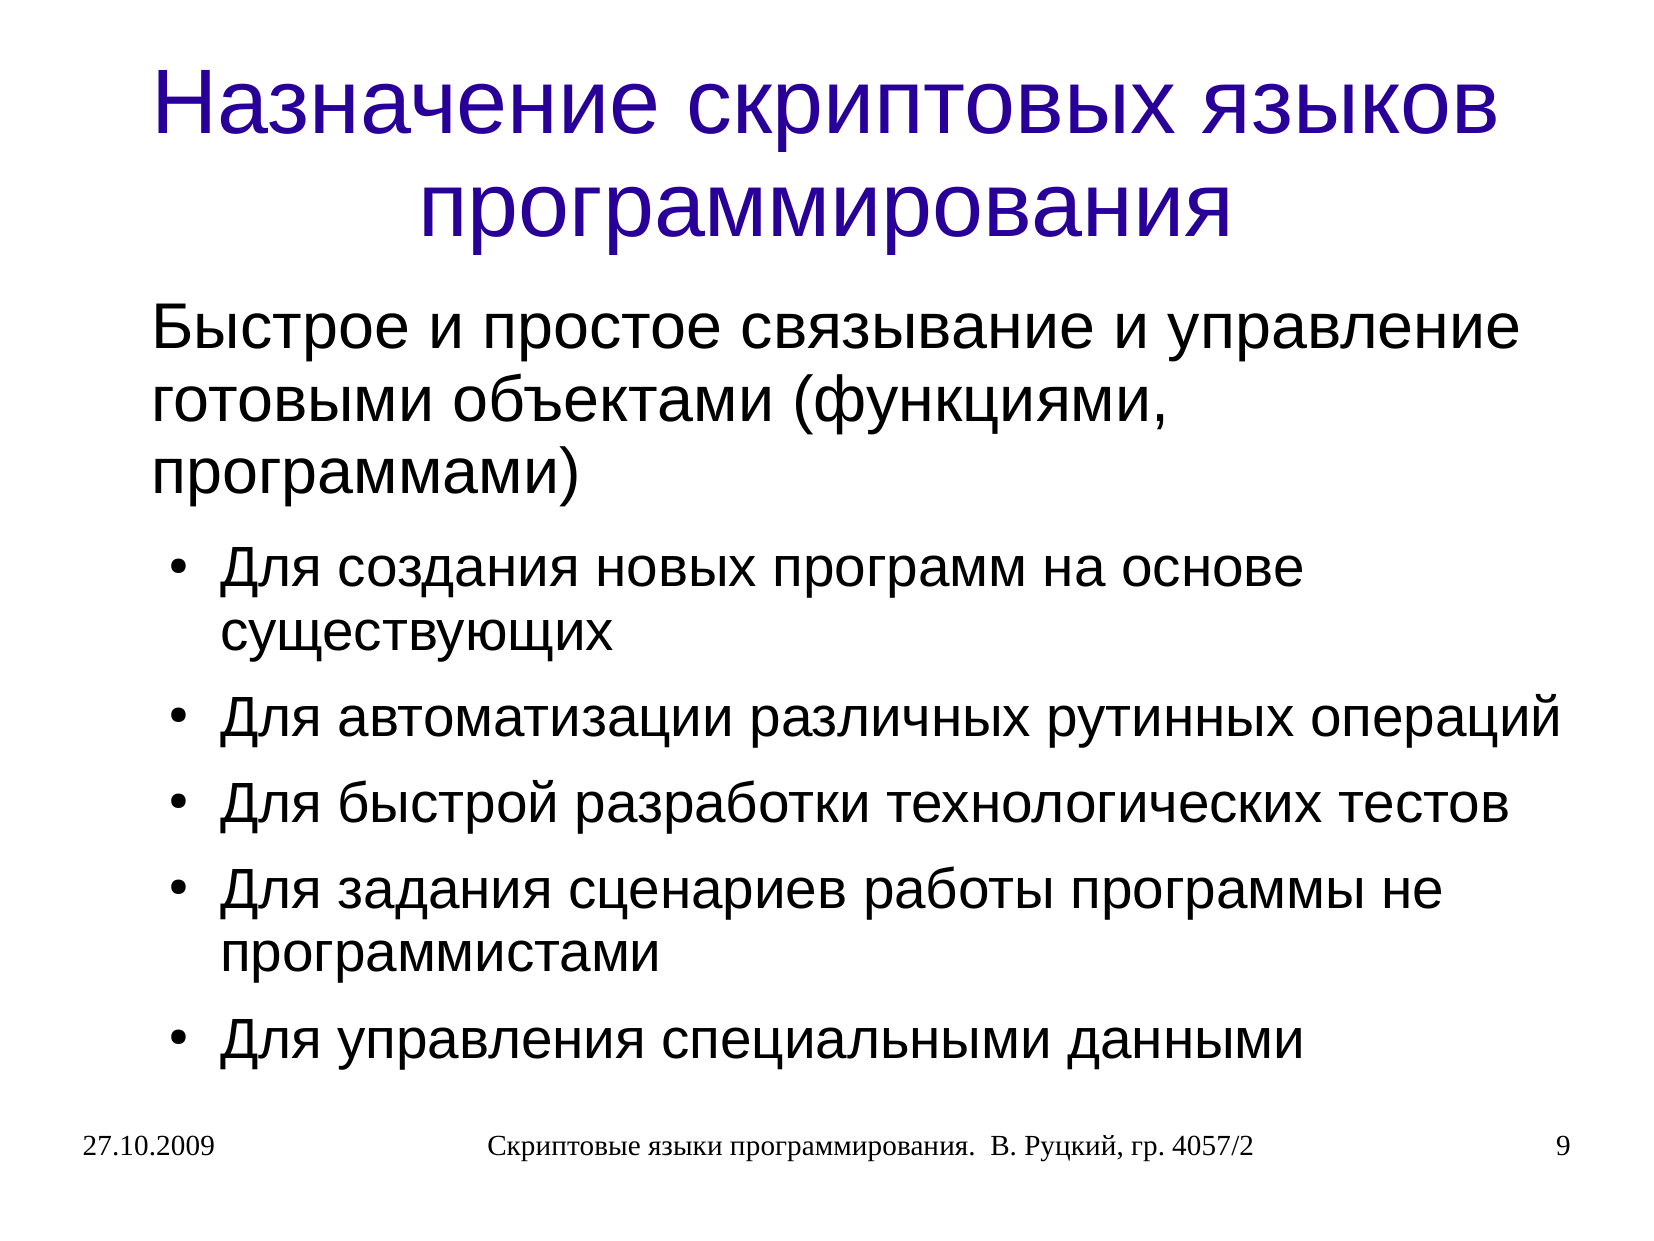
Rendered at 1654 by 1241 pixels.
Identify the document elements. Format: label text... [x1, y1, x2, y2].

title Назначение скриптовых языков программирования [82, 50, 1571, 256]
list Быстрое и простое связывание и управление готовыми объектами (функциями, программами) Для создания новых программ на основе существующих Для автоматизации различных рутинных операций Для быстрой разработки технологических тестов Для задания сценариев работы программы не программистами Для управления специальными данными [82, 290, 1571, 1109]
